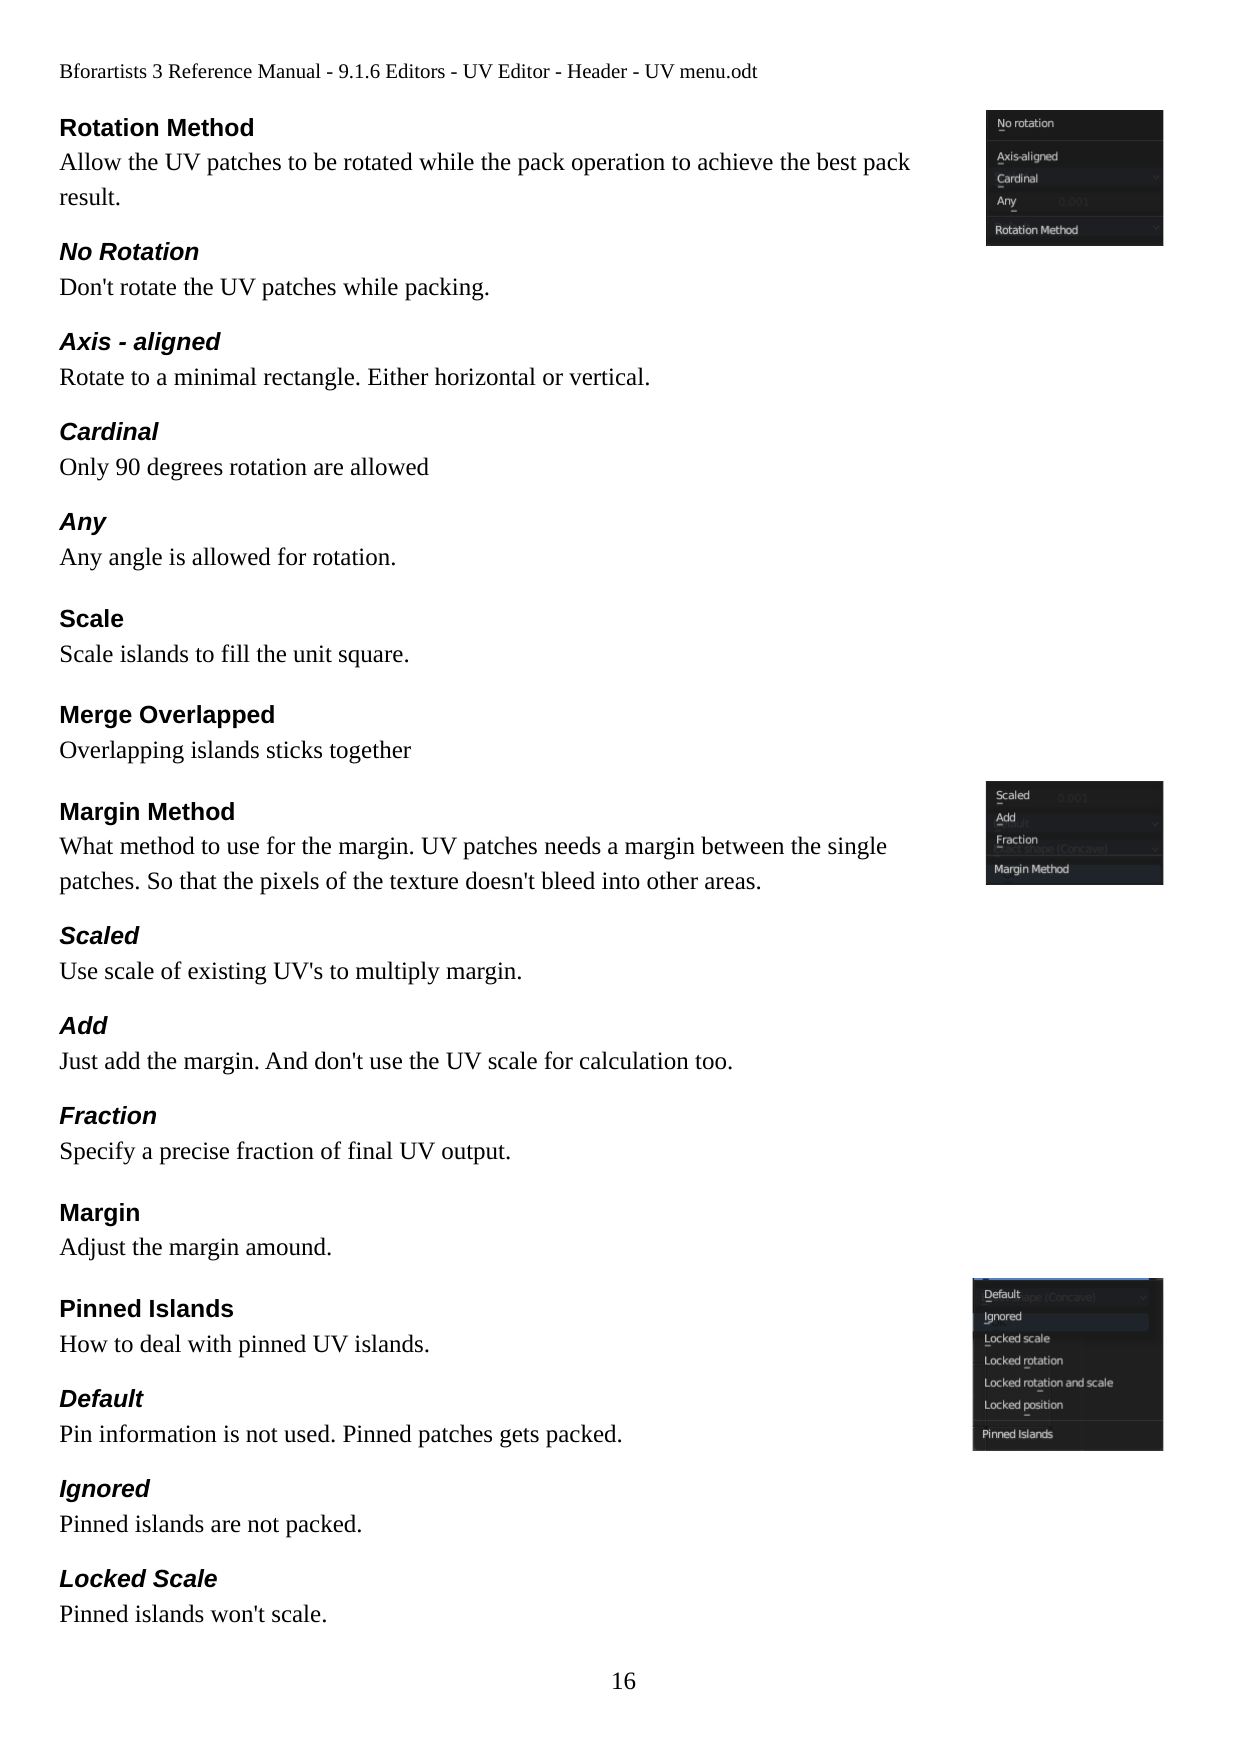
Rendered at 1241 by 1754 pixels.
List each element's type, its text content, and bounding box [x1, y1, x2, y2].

subtitle Margin [59, 1198, 1181, 1226]
subtitle Any [59, 507, 1181, 536]
text Allow the UV patches to be rotated while the pack operation to achieve the best pack result. [59, 147, 986, 211]
subtitle Rotation Method [59, 113, 986, 141]
subtitle Add [59, 1011, 1181, 1040]
text Pinned islands are not packed. [59, 1509, 1181, 1538]
text Adjust the margin amound. [59, 1232, 1181, 1261]
subtitle Locked Scale [59, 1564, 1181, 1593]
subtitle Axis - aligned [59, 327, 1181, 356]
text Just add the margin. And don't use the UV scale for calculation too. [59, 1046, 1181, 1075]
text Pin information is not used. Pinned patches gets packed. [59, 1419, 972, 1448]
subtitle Fraction [59, 1101, 1181, 1130]
text Use scale of existing UV's to multiply margin. [59, 956, 1181, 985]
text How to deal with pinned UV islands. [59, 1329, 972, 1358]
text Don't rotate the UV patches while packing. [59, 272, 1181, 301]
text Pinned islands won't scale. [59, 1599, 1181, 1628]
picture [985, 781, 1164, 885]
subtitle Scale [59, 604, 1181, 632]
subtitle [1164, 1294, 1181, 1323]
text Only 90 degrees rotation are allowed [59, 452, 1181, 481]
text Rotate to a minimal rectangle. Either horizontal or vertical. [59, 362, 1181, 391]
subtitle Default [59, 1384, 972, 1413]
subtitle Margin Method [59, 797, 985, 825]
subtitle Merge Overlapped [59, 700, 1181, 729]
subtitle [1164, 113, 1181, 141]
text What method to use for the margin. UV patches needs a margin between the single patches. So that the pixels of the texture doesn't bleed into other areas. [59, 831, 1181, 894]
picture [972, 1278, 1164, 1451]
text Any angle is allowed for rotation. [59, 542, 1181, 571]
text Overlapping islands sticks together [59, 735, 1181, 764]
subtitle Scaled [59, 921, 1181, 950]
subtitle Cardinal [59, 417, 1181, 446]
picture [986, 110, 1164, 246]
subtitle Pinned Islands [59, 1294, 972, 1323]
text Specify a precise fraction of final UV output. [59, 1136, 1181, 1165]
subtitle Ignored [59, 1474, 1181, 1503]
text Scale islands to fill the unit square. [59, 639, 1181, 667]
subtitle No Rotation [59, 237, 1181, 266]
subtitle [1164, 797, 1181, 825]
subtitle [1164, 1384, 1181, 1413]
